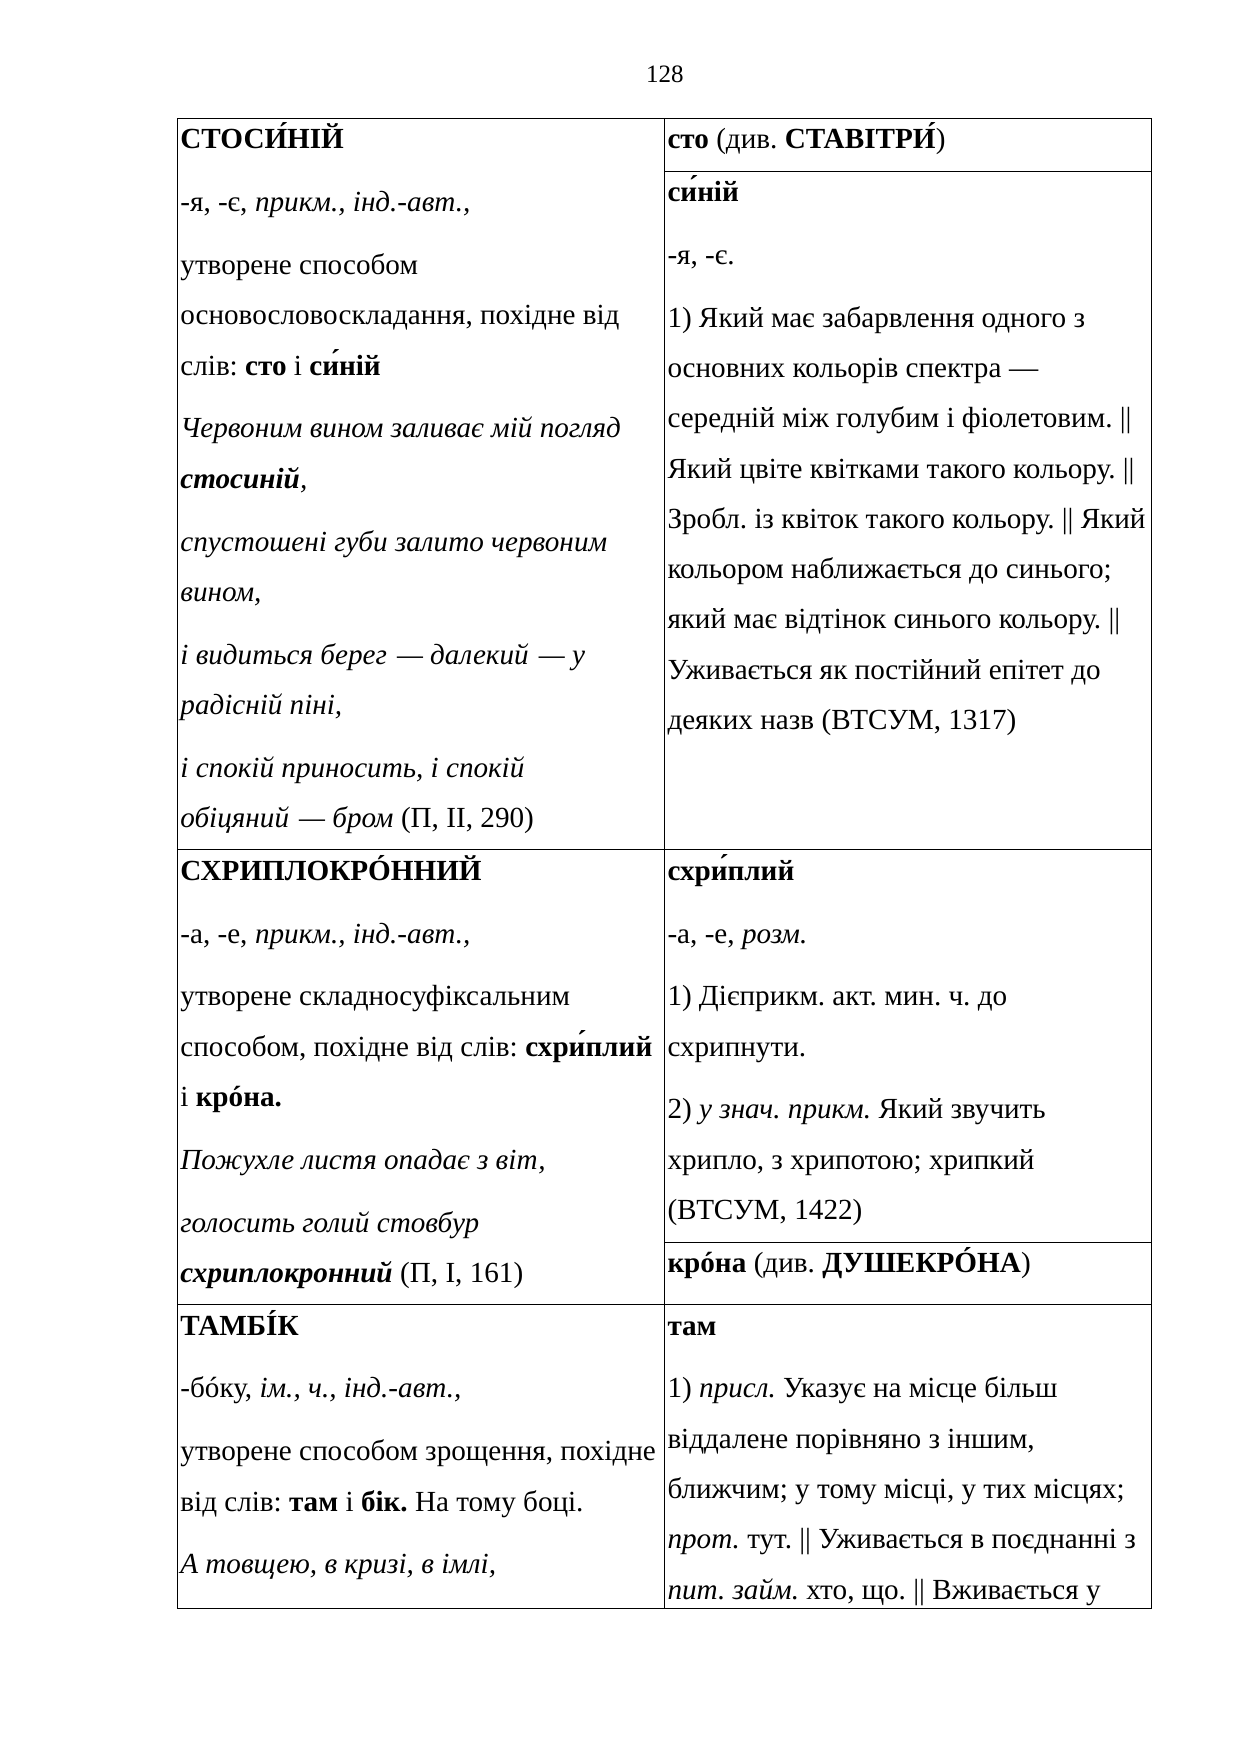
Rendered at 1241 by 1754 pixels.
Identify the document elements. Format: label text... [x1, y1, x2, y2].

table_cell СТОСИ́НІЙ -я, -є, прикм., інд.-авт., утворене способом основословоскладання, похідне від слів: сто і си́ній Червоним вином заливає мій погляд стосиній, спустошені губи залито червоним вином, і видиться берег — далекий — у радісній піні, і спокій приносить, і спокій обіцяний — бром (П, ІІ, 290) [178, 119, 664, 849]
table_cell сто (див. СТАВІТРИ́) [665, 119, 1151, 171]
table_cell си́ній -я, -є. 1) Який має забарвлення одного з основних кольорів спектра — середній між голубим і фіолетовим. || Який цвіте квітками такого кольору. || Зробл. із квіток такого кольору. || Який кольором наближається до синього; який має відтінок синього кольору. || Уживається як постійний епітет до деяких назв (ВТСУМ, 1317) [665, 172, 1151, 849]
table_cell СХРИПЛОКРÓННИЙ -а, -е, прикм., інд.-авт., утворене складносуфіксальним способом, похідне від слів: схри́плий і крóна. Пожухле листя опадає з віт, голосить голий стовбур схриплокронний (П, І, 161) [178, 850, 664, 1304]
table_cell крóна (див. ДУШЕКРÓНА) [665, 1243, 1151, 1304]
table_cell ТАМБÍК -бóку, ім., ч., інд.-авт., утворене способом зрощення, похідне від слів: там і бік. На тому боці. А товщею, в кризі, в імлі, [178, 1305, 664, 1608]
table_cell там 1) присл. Указує на місце більш віддалене порівняно з іншим, ближчим; у тому місці, у тих місцях; прот. тут. || Уживається в поєднанні з пит. займ. хто, що. || Вживається у [665, 1305, 1151, 1608]
table_cell схри́плий -а, -е, розм. 1) Дієприкм. акт. мин. ч. до схрипнути. 2) у знач. прикм. Який звучить хрипло, з хрипотою; хрипкий (ВТСУМ, 1422) [665, 850, 1151, 1241]
